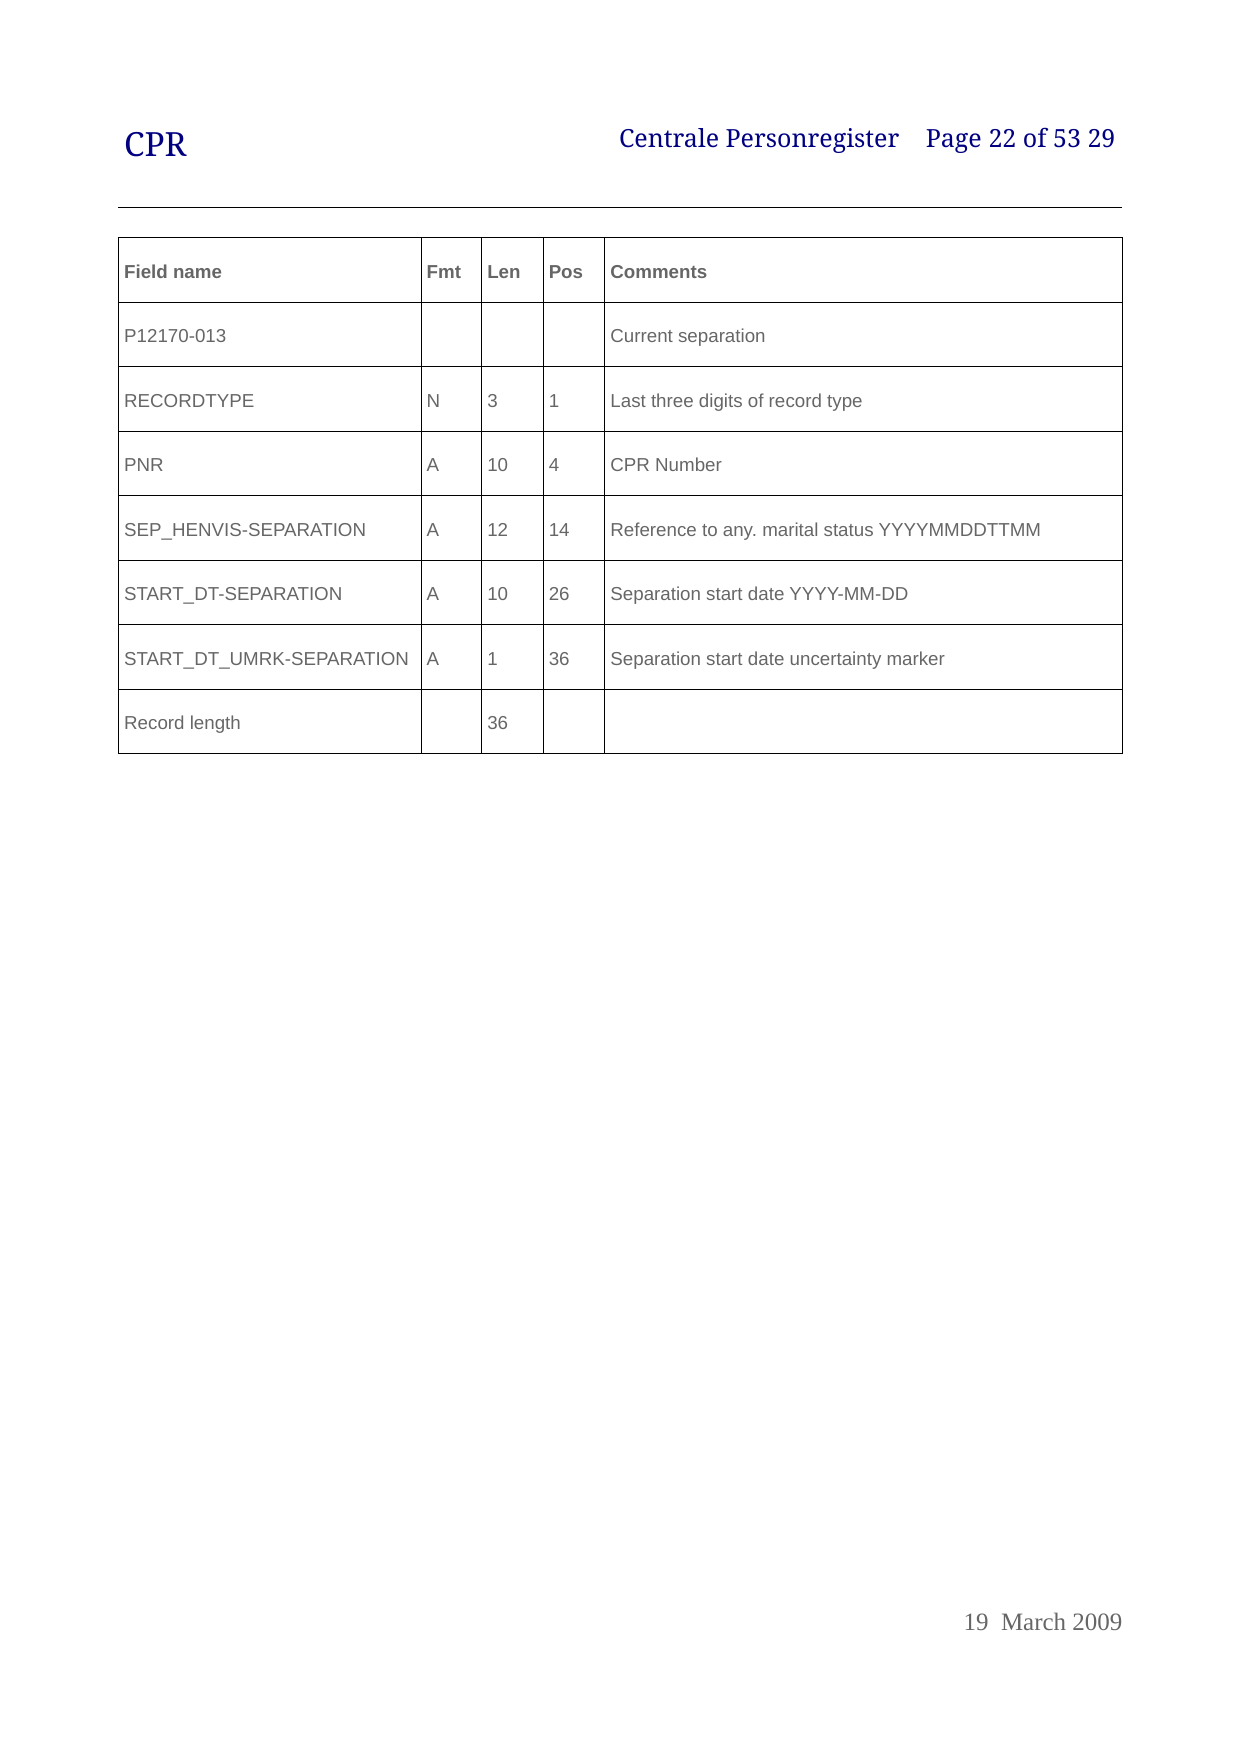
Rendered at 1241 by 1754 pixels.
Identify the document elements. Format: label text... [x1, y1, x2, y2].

table_cell A [422, 432, 481, 495]
table_header Fmt [422, 238, 481, 302]
table_cell [422, 303, 481, 366]
table_cell RECORDTYPE [119, 367, 421, 431]
table_cell 1 [482, 625, 543, 688]
table_cell 36 [482, 690, 543, 753]
table_cell [482, 303, 543, 366]
table_header Len [482, 238, 543, 302]
table_cell A [422, 496, 481, 559]
table_cell 10 [482, 432, 543, 495]
table_cell CPR Number [605, 432, 1122, 495]
table_cell P12170-013 [119, 303, 421, 366]
table_cell SEP_HENVIS-SEPARATION [119, 496, 421, 559]
table_cell N [422, 367, 481, 431]
table_cell Current separation [605, 303, 1122, 366]
table_cell START_DT_UMRK-SEPARATION [119, 625, 421, 688]
table_cell [544, 690, 604, 753]
table_cell 3 [482, 367, 543, 431]
table_cell 12 [482, 496, 543, 559]
table_cell Record length [119, 690, 421, 753]
table_cell 14 [544, 496, 604, 559]
table_cell PNR [119, 432, 421, 495]
table_cell 1 [544, 367, 604, 431]
table_cell 26 [544, 561, 604, 624]
table_cell Separation start date YYYY-MM-DD [605, 561, 1122, 624]
table_header Field name [119, 238, 421, 302]
table_cell A [422, 561, 481, 624]
table_header Comments [605, 238, 1122, 302]
table_cell 4 [544, 432, 604, 495]
table_cell [605, 690, 1122, 753]
table_cell [544, 303, 604, 366]
table_cell START_DT-SEPARATION [119, 561, 421, 624]
table_cell Separation start date uncertainty marker [605, 625, 1122, 688]
table_cell 36 [544, 625, 604, 688]
table_cell 10 [482, 561, 543, 624]
table_cell Reference to any. marital status YYYYMMDDTTMM [605, 496, 1122, 559]
table_header Pos [544, 238, 604, 302]
table_cell Last three digits of record type [605, 367, 1122, 431]
table_cell A [422, 625, 481, 688]
table_cell [422, 690, 481, 753]
